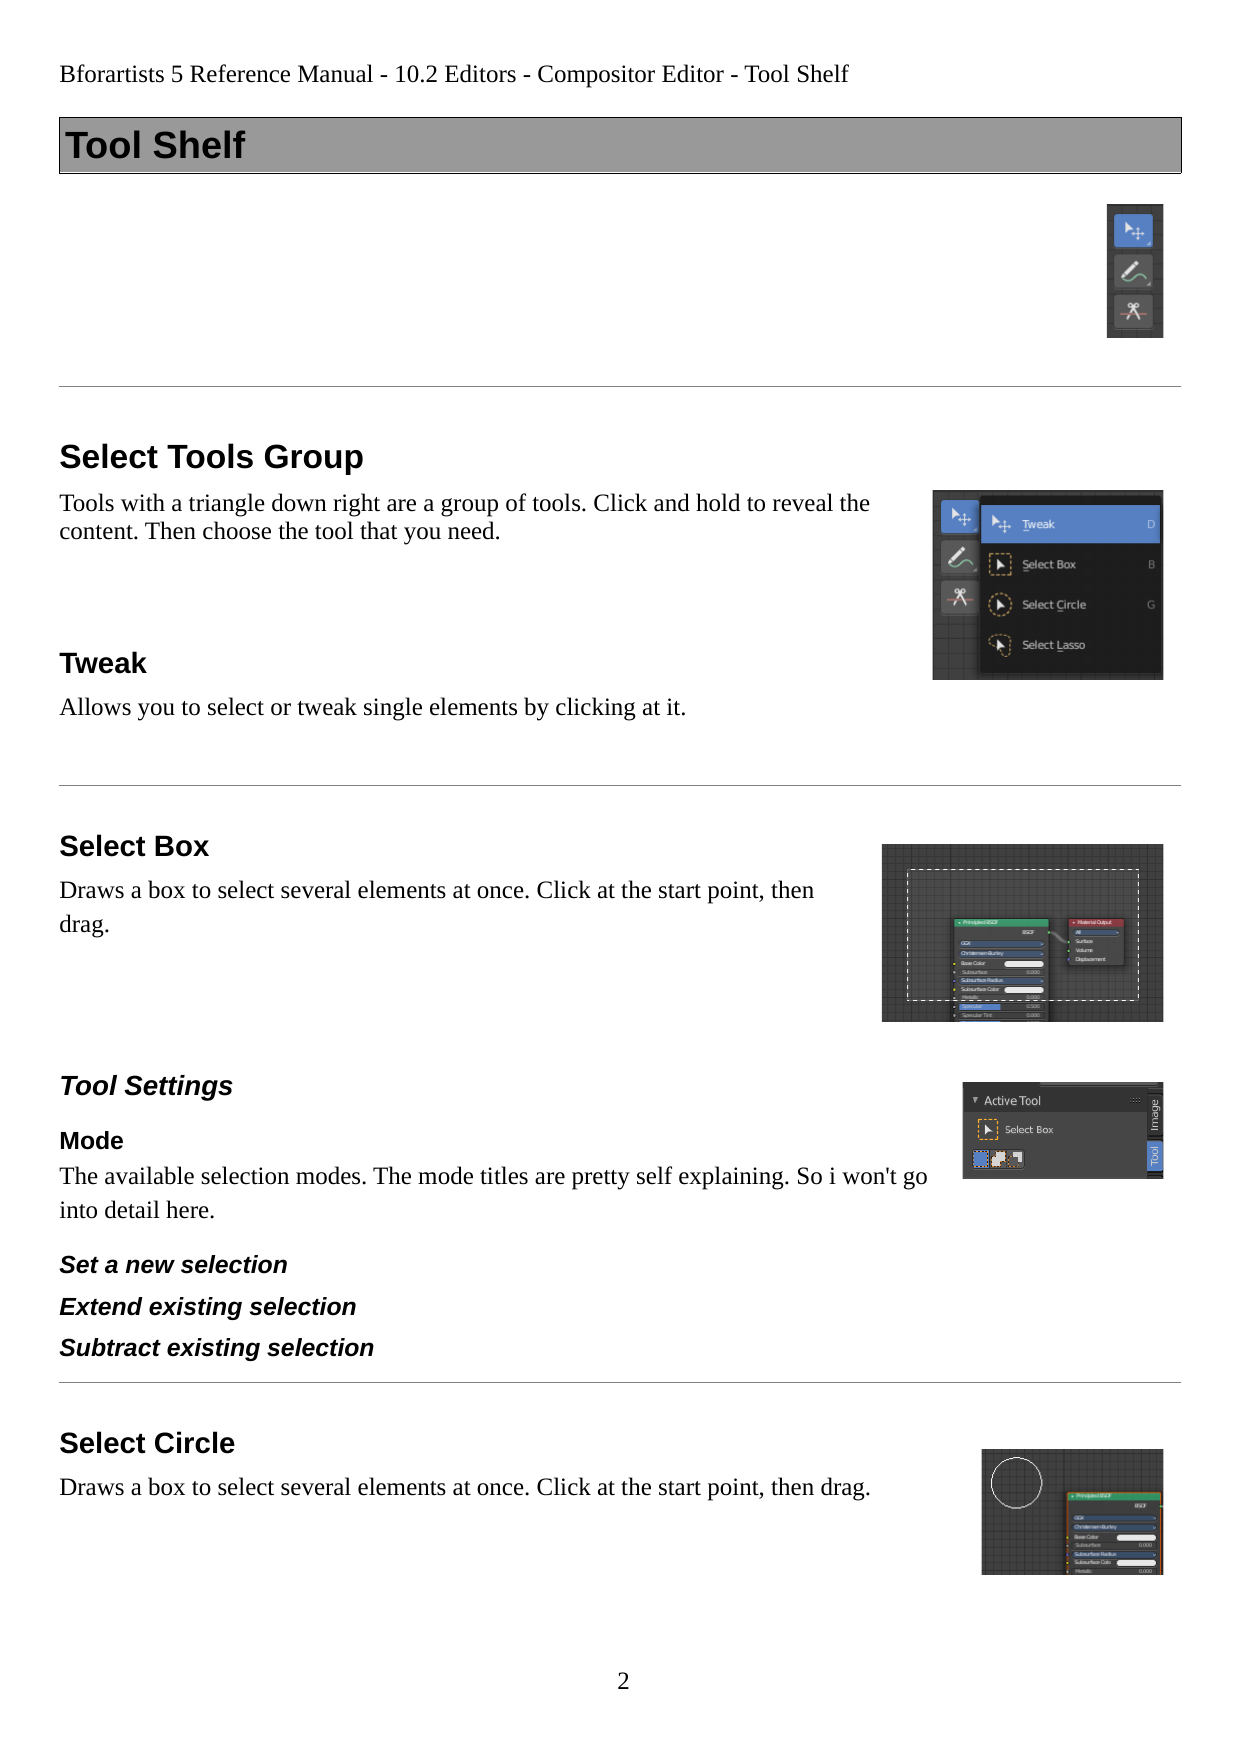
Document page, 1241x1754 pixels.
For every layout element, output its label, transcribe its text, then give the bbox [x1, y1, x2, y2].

subtitle Extend existing selection [59, 1292, 1181, 1320]
picture [962, 1082, 1164, 1179]
subtitle Tweak [59, 646, 932, 680]
subtitle Select Circle [59, 1426, 1181, 1460]
text The available selection modes. The mode titles are pretty self explaining. So i won't go into detail here. [59, 1161, 1181, 1224]
text Draws a box to select several elements at once. Click at the start point, then drag. [59, 1472, 981, 1501]
text Allows you to select or tweak single elements by clicking at it. [59, 692, 1181, 721]
picture [932, 490, 1164, 680]
subtitle [1164, 646, 1181, 680]
picture [981, 1449, 1164, 1575]
table_header Tool Shelf [60, 118, 1181, 172]
text Draws a box to select several elements at once. Click at the start point, then drag. [59, 875, 881, 938]
text Tools with a triangle down right are a group of tools. Click and hold to reveal the content. Then choose the tool that you need. [59, 488, 1181, 545]
subtitle Select Tools Group [59, 436, 1181, 475]
subtitle [1164, 1126, 1181, 1154]
subtitle Set a new selection [59, 1251, 1181, 1279]
subtitle Tool Settings [59, 1069, 1181, 1101]
picture [881, 844, 1164, 1022]
picture [1106, 204, 1164, 338]
subtitle Subtract existing selection [59, 1333, 1181, 1361]
subtitle Select Box [59, 829, 1181, 862]
subtitle Mode [59, 1126, 962, 1154]
